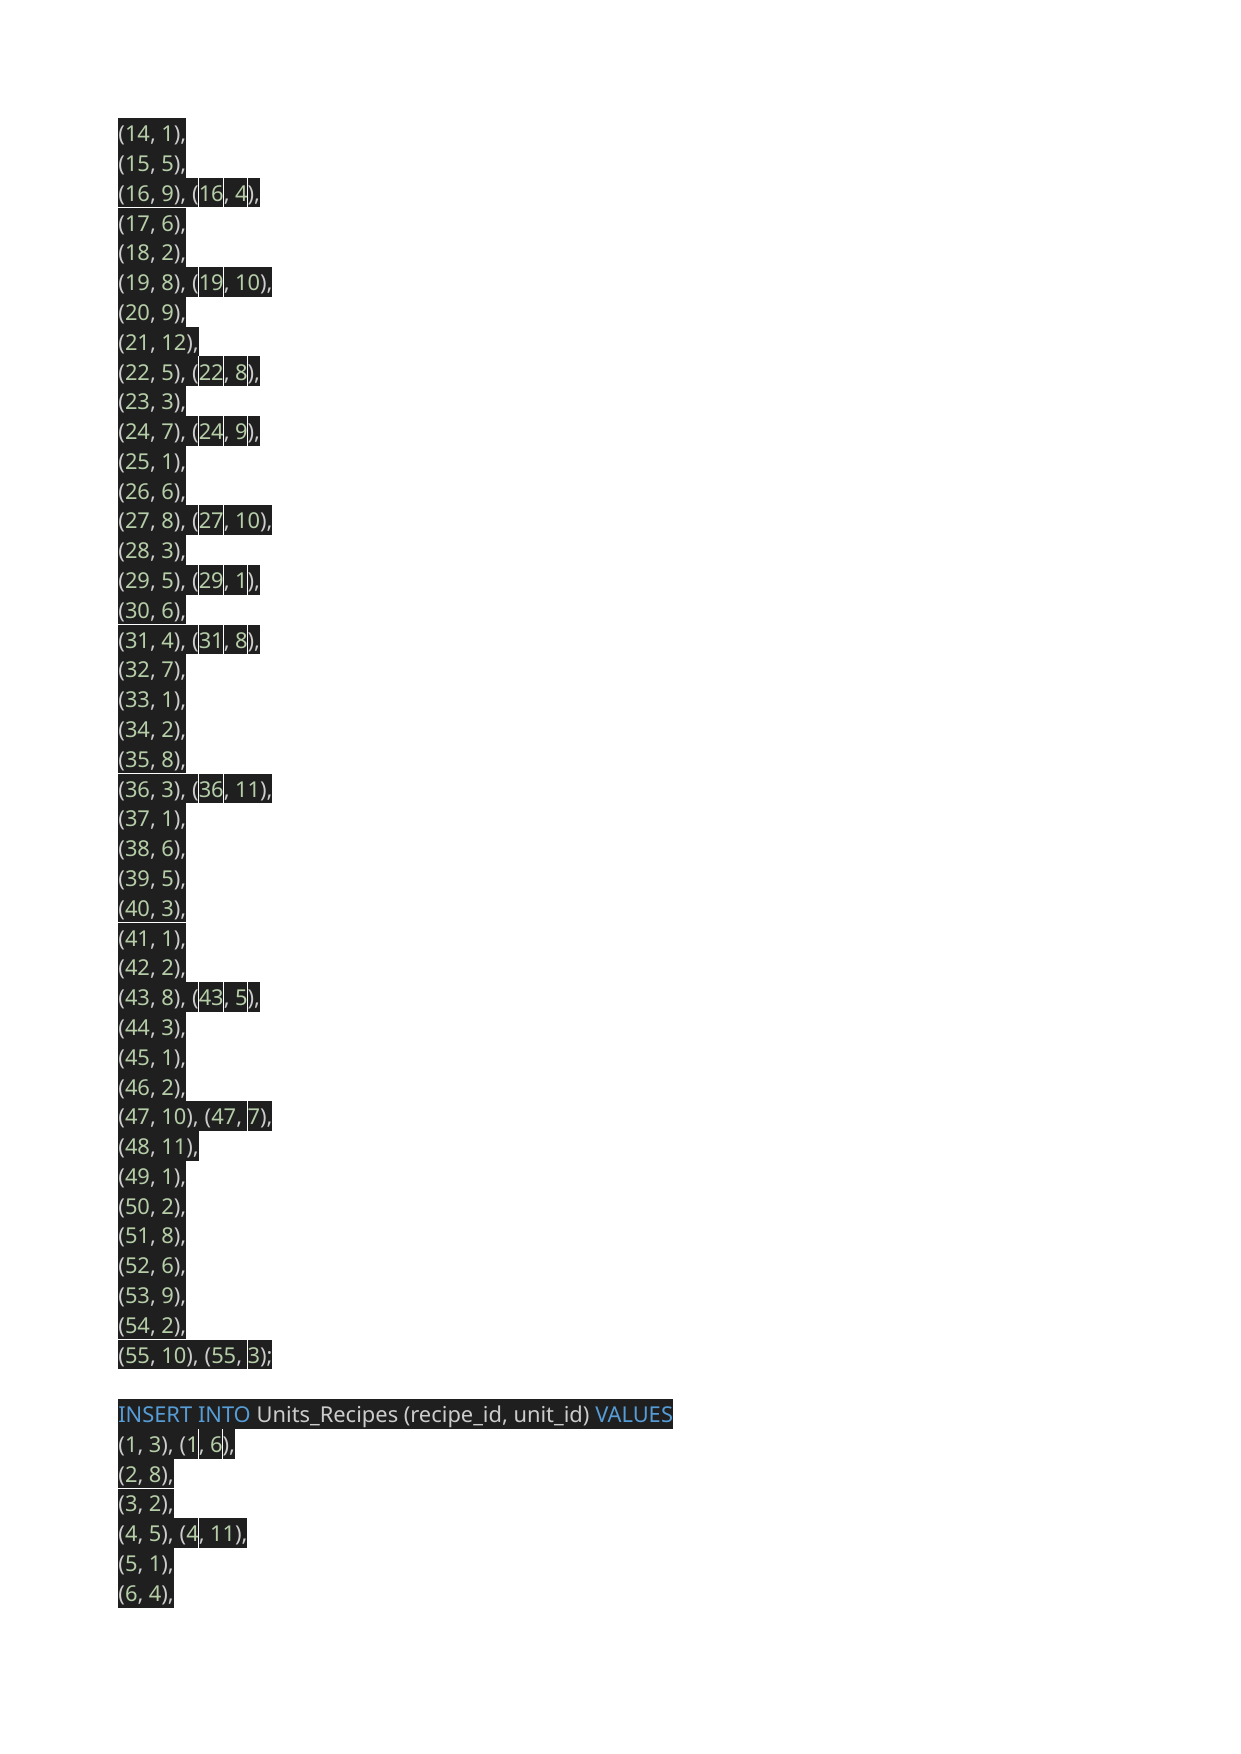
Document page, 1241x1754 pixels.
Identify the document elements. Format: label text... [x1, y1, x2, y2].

text (42, 2), [118, 952, 1122, 982]
text (22, 5), (22, 8), [118, 356, 1122, 386]
text (16, 9), (16, 4), [118, 178, 1122, 207]
text (20, 9), [118, 297, 1122, 327]
text (17, 6), [118, 207, 1122, 237]
text (40, 3), [118, 893, 1122, 922]
text (43, 8), (43, 5), [118, 982, 1122, 1012]
text (30, 6), [118, 595, 1122, 624]
text (39, 5), [118, 863, 1122, 893]
text (28, 3), [118, 535, 1122, 565]
text (25, 1), [118, 446, 1122, 476]
text (47, 10), (47, 7), [118, 1101, 1122, 1131]
text (3, 2), [118, 1488, 1122, 1518]
text (51, 8), [118, 1220, 1122, 1250]
text (44, 3), [118, 1012, 1122, 1042]
text (19, 8), (19, 10), [118, 267, 1122, 297]
text (53, 9), [118, 1280, 1122, 1310]
text (24, 7), (24, 9), [118, 416, 1122, 446]
text (54, 2), [118, 1310, 1122, 1339]
text (29, 5), (29, 1), [118, 565, 1122, 595]
text (23, 3), [118, 386, 1122, 416]
text (1, 3), (1, 6), [118, 1429, 1122, 1459]
text (35, 8), [118, 744, 1122, 773]
text (41, 1), [118, 922, 1122, 952]
text (2, 8), [118, 1459, 1122, 1488]
text (32, 7), [118, 654, 1122, 684]
text (34, 2), [118, 714, 1122, 744]
text (27, 8), (27, 10), [118, 505, 1122, 535]
text (50, 2), [118, 1191, 1122, 1220]
text (49, 1), [118, 1161, 1122, 1191]
text (48, 11), [118, 1131, 1122, 1161]
text (6, 4), [118, 1578, 1122, 1608]
text (46, 2), [118, 1071, 1122, 1101]
text (37, 1), [118, 803, 1122, 833]
text (33, 1), [118, 684, 1122, 714]
text INSERT INTO Units_Recipes (recipe_id, unit_id) VALUES [118, 1399, 1122, 1429]
text (52, 6), [118, 1250, 1122, 1280]
text (31, 4), (31, 8), [118, 624, 1122, 654]
text (18, 2), [118, 237, 1122, 267]
text (38, 6), [118, 833, 1122, 863]
text (45, 1), [118, 1042, 1122, 1071]
text (21, 12), [118, 327, 1122, 356]
text (55, 10), (55, 3); [118, 1339, 1122, 1369]
text (4, 5), (4, 11), [118, 1518, 1122, 1548]
text (14, 1), [118, 118, 1122, 148]
text (36, 3), (36, 11), [118, 773, 1122, 803]
text (5, 1), [118, 1548, 1122, 1578]
text (26, 6), [118, 476, 1122, 505]
text (15, 5), [118, 148, 1122, 178]
